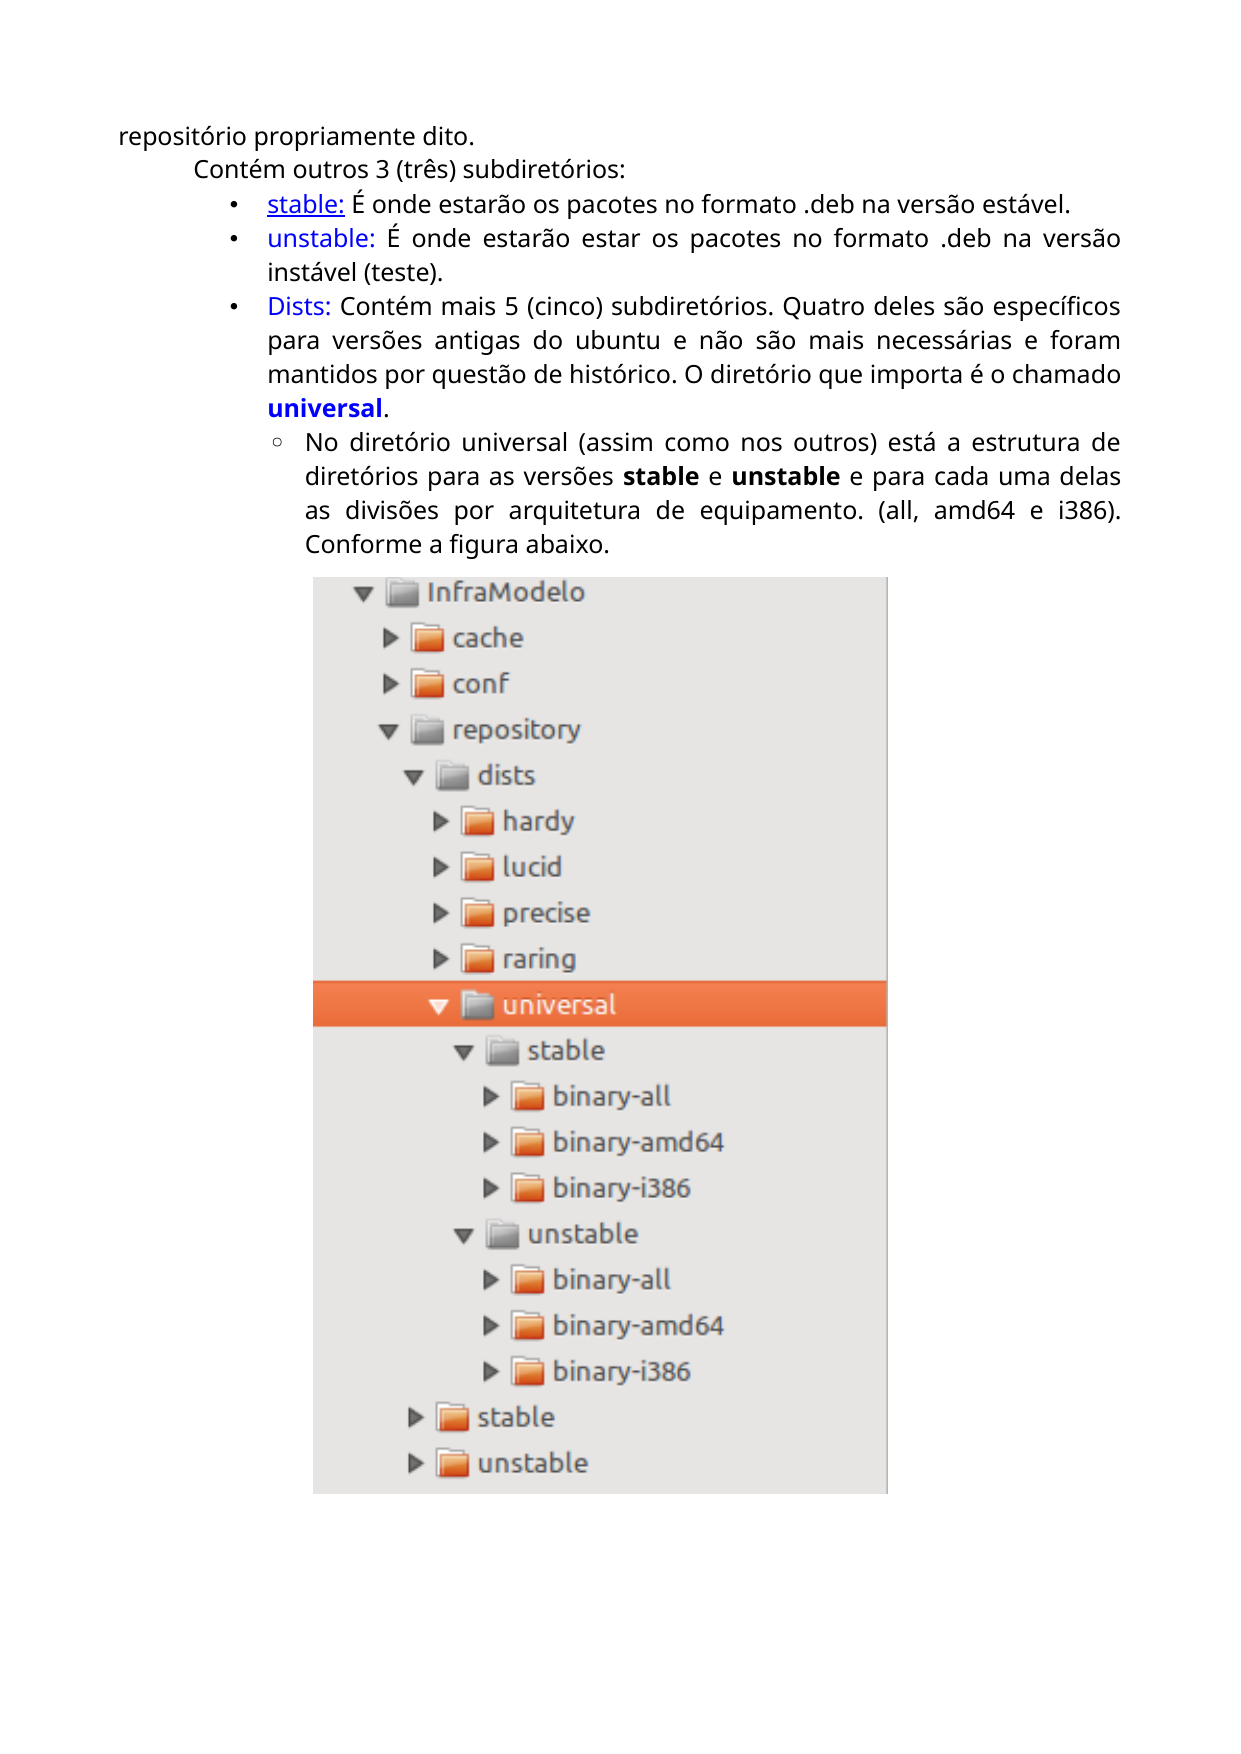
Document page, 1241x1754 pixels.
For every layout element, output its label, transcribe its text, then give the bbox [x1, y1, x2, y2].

list Dists: Contém mais 5 (cinco) subdiretórios. Quatro deles são específicos para versões antigas do ubuntu e não são mais necessárias e foram mantidos por questão de histórico. O diretório que importa é o chamado universal. [229, 288, 1122, 425]
list No diretório universal (assim como nos outros) está a estrutura de diretórios para as versões stable e unstable e para cada uma delas as divisões por arquitetura de equipamento. (all, amd64 e i386). Conforme a figura abaixo. [267, 425, 1122, 561]
list stable: É onde estarão os pacotes no formato .deb na versão estável. [229, 186, 1122, 220]
picture [313, 577, 888, 1494]
text repositório propriamente dito. [118, 118, 1122, 152]
list unstable: É onde estarão estar os pacotes no formato .deb na versão instável (teste). [229, 220, 1122, 288]
text Contém outros 3 (três) subdiretórios: [118, 152, 1122, 186]
